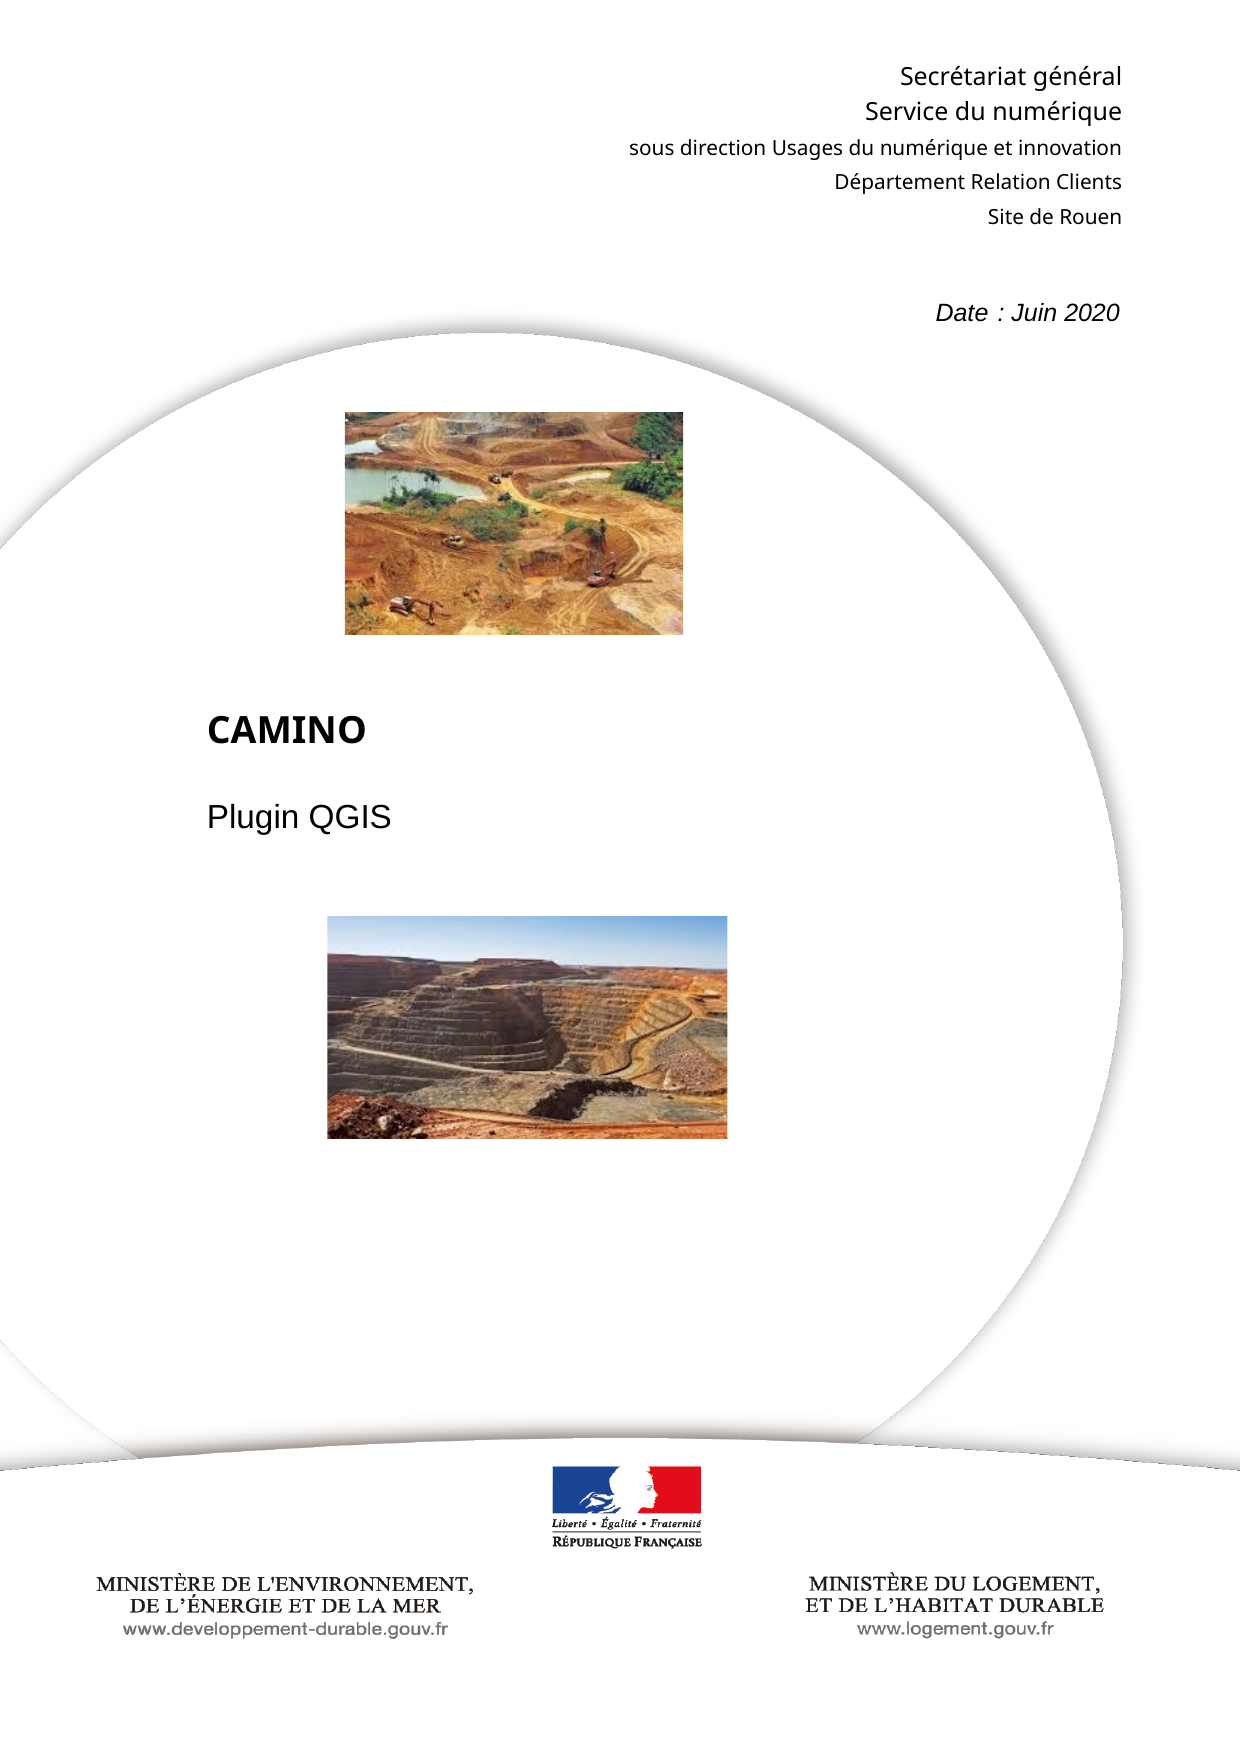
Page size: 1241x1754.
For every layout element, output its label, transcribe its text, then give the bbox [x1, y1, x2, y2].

text Plugin QGIS [207, 783, 1240, 840]
text Service du numérique [354, 93, 1122, 127]
text Date : Juin 2020 [472, 298, 1122, 327]
picture [0, 59, 1241, 1695]
text Secrétariat général [354, 59, 1122, 93]
text Département Relation Clients [354, 167, 1122, 196]
text CAMINO [207, 703, 1240, 754]
text Site de Rouen [354, 202, 1122, 230]
text sous direction Usages du numérique et innovation [354, 133, 1122, 162]
